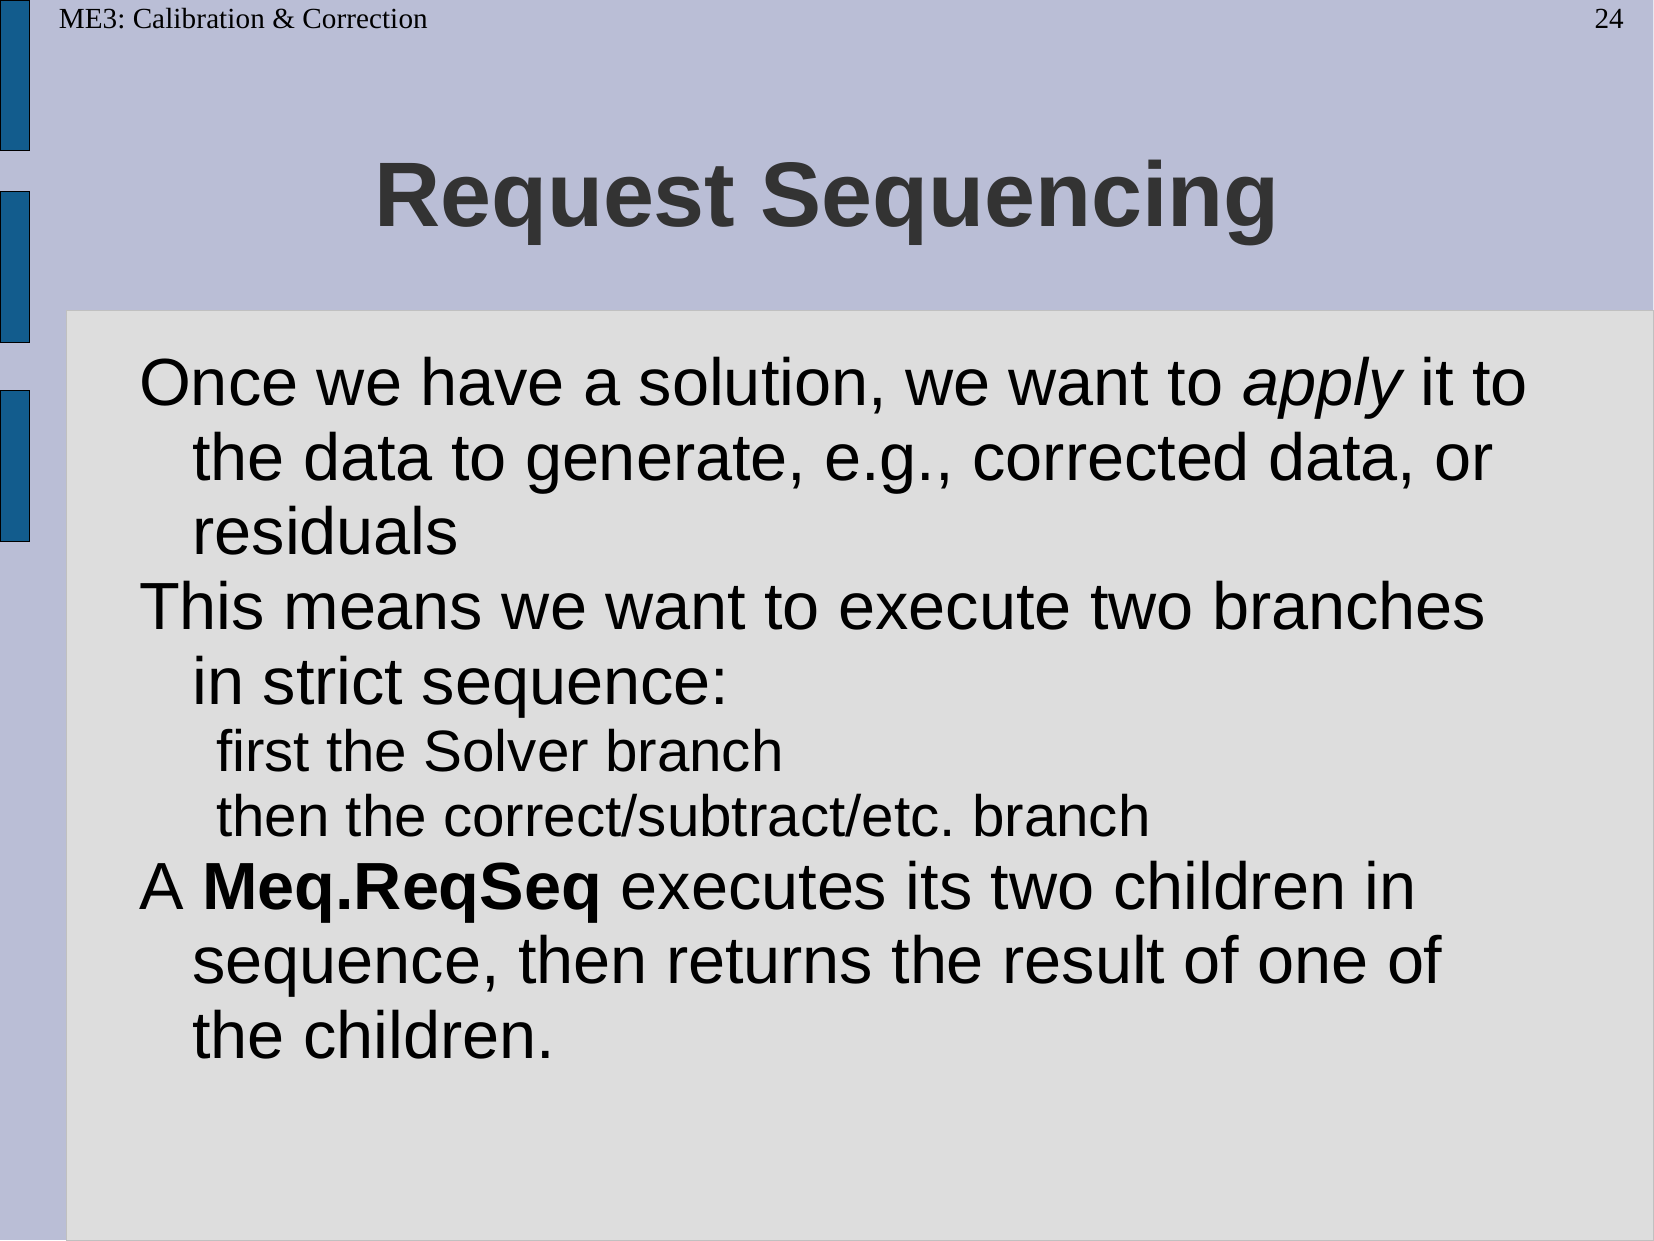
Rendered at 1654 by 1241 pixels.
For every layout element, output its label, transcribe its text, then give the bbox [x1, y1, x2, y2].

title Request Sequencing [121, 98, 1534, 291]
list Once we have a solution, we want to apply it to the data to generate, e.g., corrected data, or residuals This means we want to execute two branches in strict sequence: first the Solver branch then the correct/subtract/etc. branch A Meq.ReqSeq executes its two children in sequence, then returns the result of one of the children. [121, 344, 1534, 1112]
